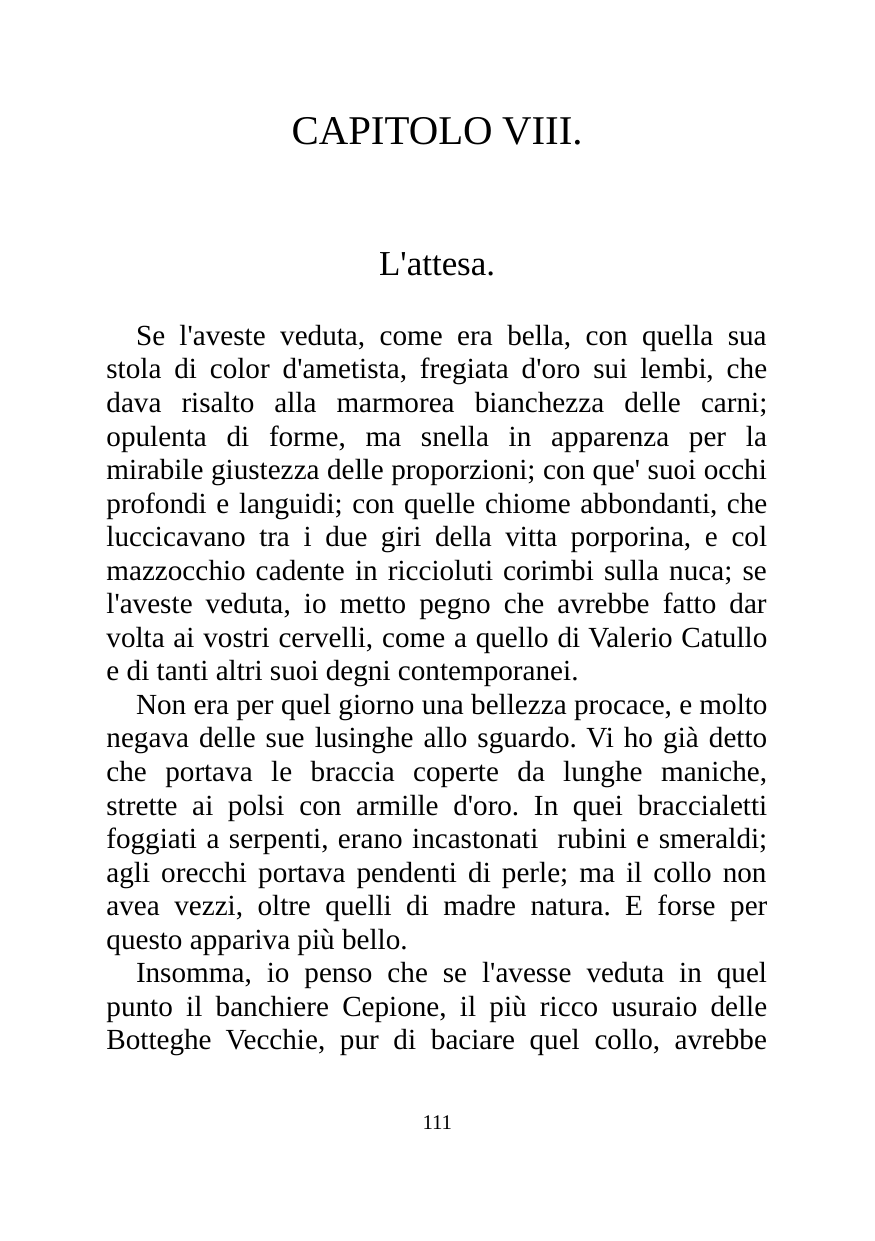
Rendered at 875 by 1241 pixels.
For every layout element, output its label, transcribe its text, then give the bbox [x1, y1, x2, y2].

text Insomma, io penso che se l'avesse veduta in quel punto il banchiere Cepione, il più ricco usuraio delle Botteghe Vecchie, pur di baciare quel collo, avrebbe [106, 955, 768, 1056]
text Se l'aveste veduta, come era bella, con quella sua stola di color d'ametista, fregiata d'oro sui lembi, che dava risalto alla marmorea bianchezza delle carni; opulenta di forme, ma snella in apparenza per la mirabile giustezza delle proporzioni; con que' suoi occhi profondi e languidi; con quelle chiome abbondanti, che luccicavano tra i due giri della vitta porporina, e col mazzocchio cadente in riccioluti corimbi sulla nuca; se l'aveste veduta, io metto pegno che avrebbe fatto dar volta ai vostri cervelli, come a quello di Valerio Catullo e di tanti altri suoi degni contemporanei. [106, 318, 768, 687]
subtitle L'attesa. [106, 242, 768, 283]
subtitle CAPITOLO VIII. [106, 106, 768, 153]
text Non era per quel giorno una bellezza procace, e molto negava delle sue lusinghe allo sguardo. Vi ho già detto che portava le braccia coperte da lunghe maniche, strette ai polsi con armille d'oro. In quei braccialetti foggiati a serpenti, erano incastonati rubini e smeraldi; agli orecchi portava pendenti di perle; ma il collo non avea vezzi, oltre quelli di madre natura. E forse per questo appariva più bello. [106, 687, 768, 955]
